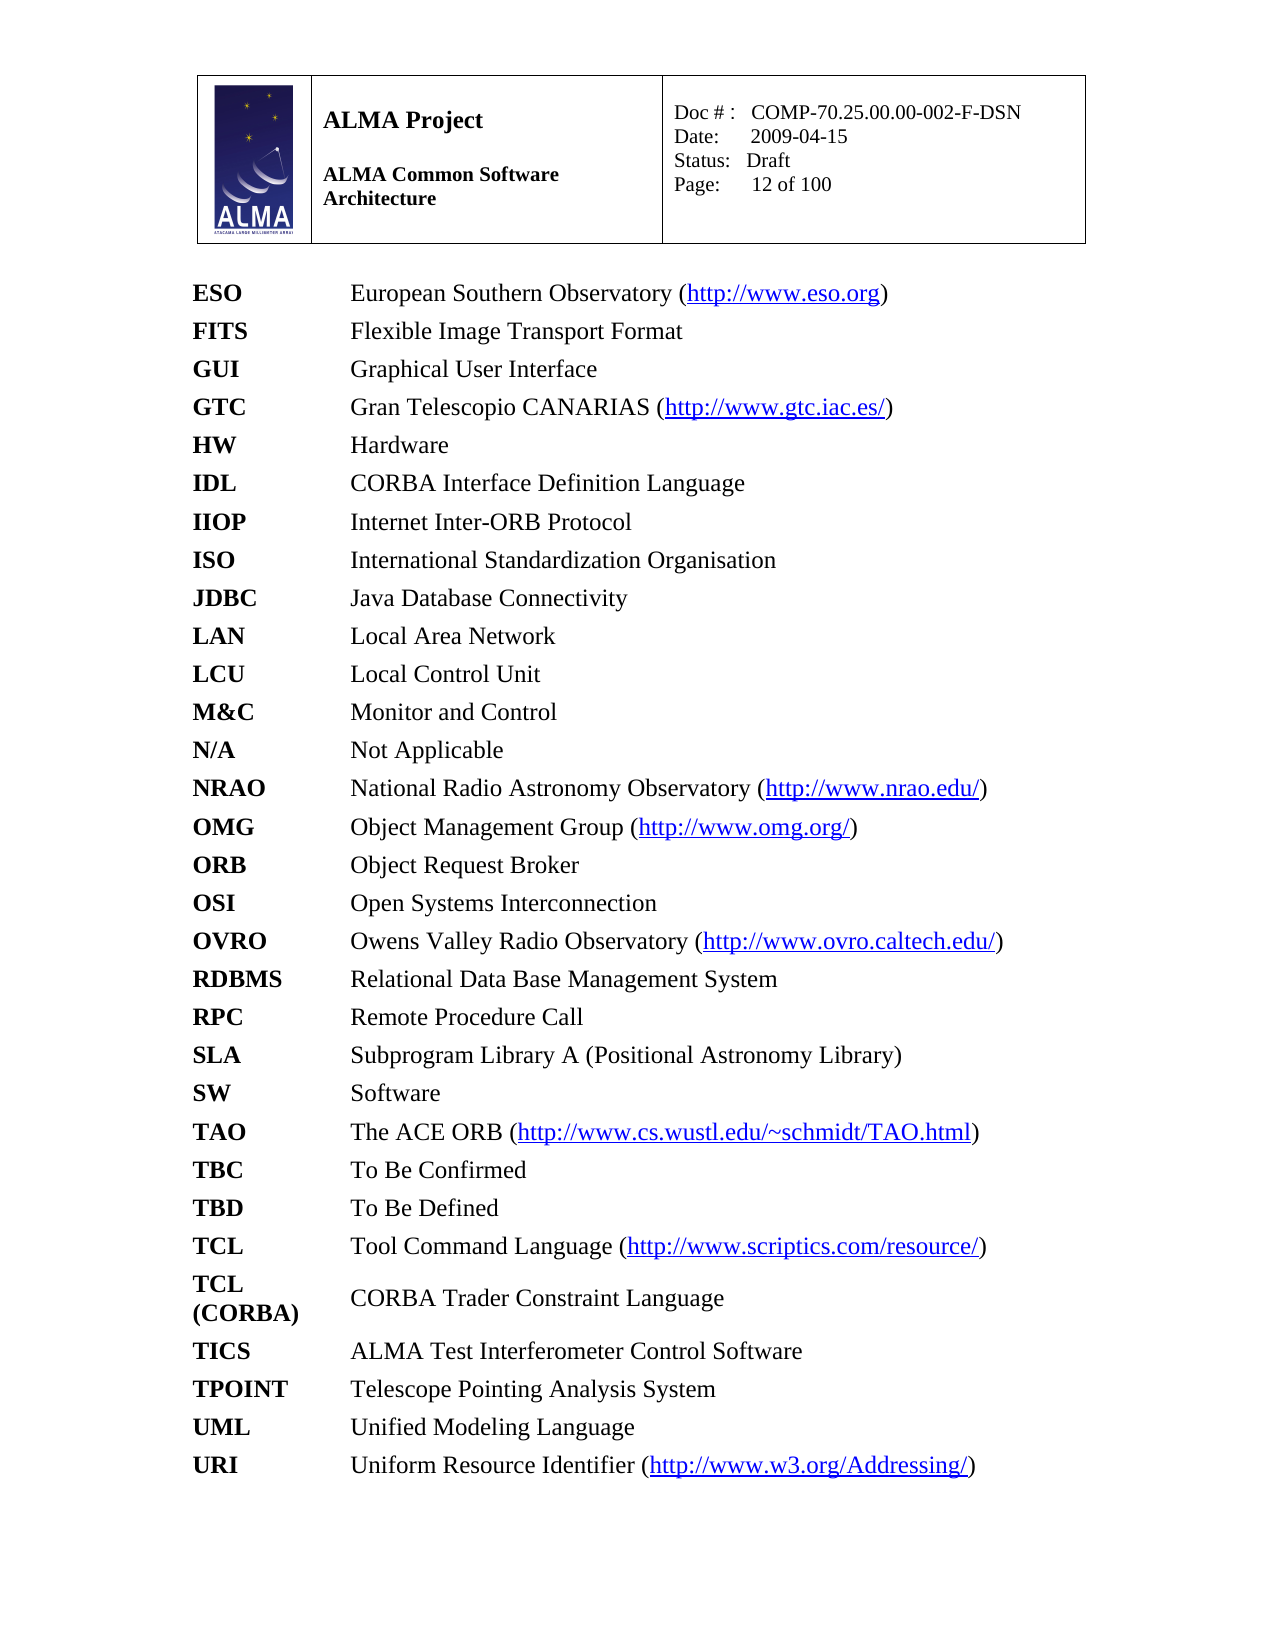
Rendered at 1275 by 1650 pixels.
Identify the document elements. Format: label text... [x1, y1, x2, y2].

table_cell Open Systems Interconnection [345, 883, 1275, 921]
table_cell N/A [188, 731, 345, 769]
table_cell To Be Confirmed [345, 1150, 1275, 1188]
table_cell Telescope Pointing Analysis System [345, 1369, 1275, 1407]
table_cell Internet Inter-ORB Protocol [345, 502, 1275, 540]
table_cell Object Request Broker [345, 845, 1275, 883]
table_cell LAN [188, 616, 345, 654]
table_cell GUI [188, 349, 345, 387]
table_cell TCL (CORBA) [188, 1264, 345, 1331]
table_cell Unified Modeling Language [345, 1408, 1275, 1446]
table_cell Subprogram Library A (Positional Astronomy Library) [345, 1036, 1275, 1074]
table_cell European Southern Observatory (http://www.eso.org) [345, 273, 1275, 311]
table_cell FITS [188, 311, 345, 349]
table_cell LCU [188, 654, 345, 692]
table_cell Not Applicable [345, 731, 1275, 769]
table_cell Remote Procedure Call [345, 998, 1275, 1036]
table_cell RPC [188, 998, 345, 1036]
table_cell ALMA Test Interferometer Control Software [345, 1331, 1275, 1369]
table_cell Uniform Resource Identifier (http://www.w3.org/Addressing/) [345, 1446, 1275, 1484]
table_cell Tool Command Language (http://www.scriptics.com/resource/) [345, 1226, 1275, 1264]
table_cell URI [188, 1446, 345, 1484]
table_cell TICS [188, 1331, 345, 1369]
table_cell Local Control Unit [345, 654, 1275, 692]
table_cell OMG [188, 807, 345, 845]
table_cell The ACE ORB (http://www.cs.wustl.edu/~schmidt/TAO.html) [345, 1112, 1275, 1150]
table_cell TCL [188, 1226, 345, 1264]
table_cell ORB [188, 845, 345, 883]
table_cell HW [188, 426, 345, 464]
table_cell International Standardization Organisation [345, 540, 1275, 578]
table_cell Relational Data Base Management System [345, 959, 1275, 997]
table_cell TAO [188, 1112, 345, 1150]
table_cell NRAO [188, 769, 345, 807]
table_cell Owens Valley Radio Observatory (http://www.ovro.caltech.edu/) [345, 921, 1275, 959]
table_cell Software [345, 1074, 1275, 1112]
table_cell SLA [188, 1036, 345, 1074]
table_cell Graphical User Interface [345, 349, 1275, 387]
table_cell National Radio Astronomy Observatory (http://www.nrao.edu/) [345, 769, 1275, 807]
table_cell Monitor and Control [345, 693, 1275, 731]
table_cell IIOP [188, 502, 345, 540]
table_cell Hardware [345, 426, 1275, 464]
table_cell Gran Telescopio CANARIAS (http://www.gtc.iac.es/) [345, 388, 1275, 426]
table_cell SW [188, 1074, 345, 1112]
table_cell M&C [188, 693, 345, 731]
table_cell GTC [188, 388, 345, 426]
table_cell Java Database Connectivity [345, 578, 1275, 616]
table_cell To Be Defined [345, 1188, 1275, 1226]
picture [214, 85, 293, 235]
table_cell RDBMS [188, 959, 345, 997]
table_cell IDL [188, 464, 345, 502]
table_cell TBD [188, 1188, 345, 1226]
table_cell Object Management Group (http://www.omg.org/) [345, 807, 1275, 845]
table_cell UML [188, 1408, 345, 1446]
table_cell ESO [188, 273, 345, 311]
table_cell OVRO [188, 921, 345, 959]
table_cell TBC [188, 1150, 345, 1188]
table_cell Local Area Network [345, 616, 1275, 654]
table_cell CORBA Trader Constraint Language [345, 1264, 1275, 1331]
table_cell Flexible Image Transport Format [345, 311, 1275, 349]
table_cell OSI [188, 883, 345, 921]
table_cell CORBA Interface Definition Language [345, 464, 1275, 502]
table_cell ISO [188, 540, 345, 578]
table_cell JDBC [188, 578, 345, 616]
table_cell TPOINT [188, 1369, 345, 1407]
